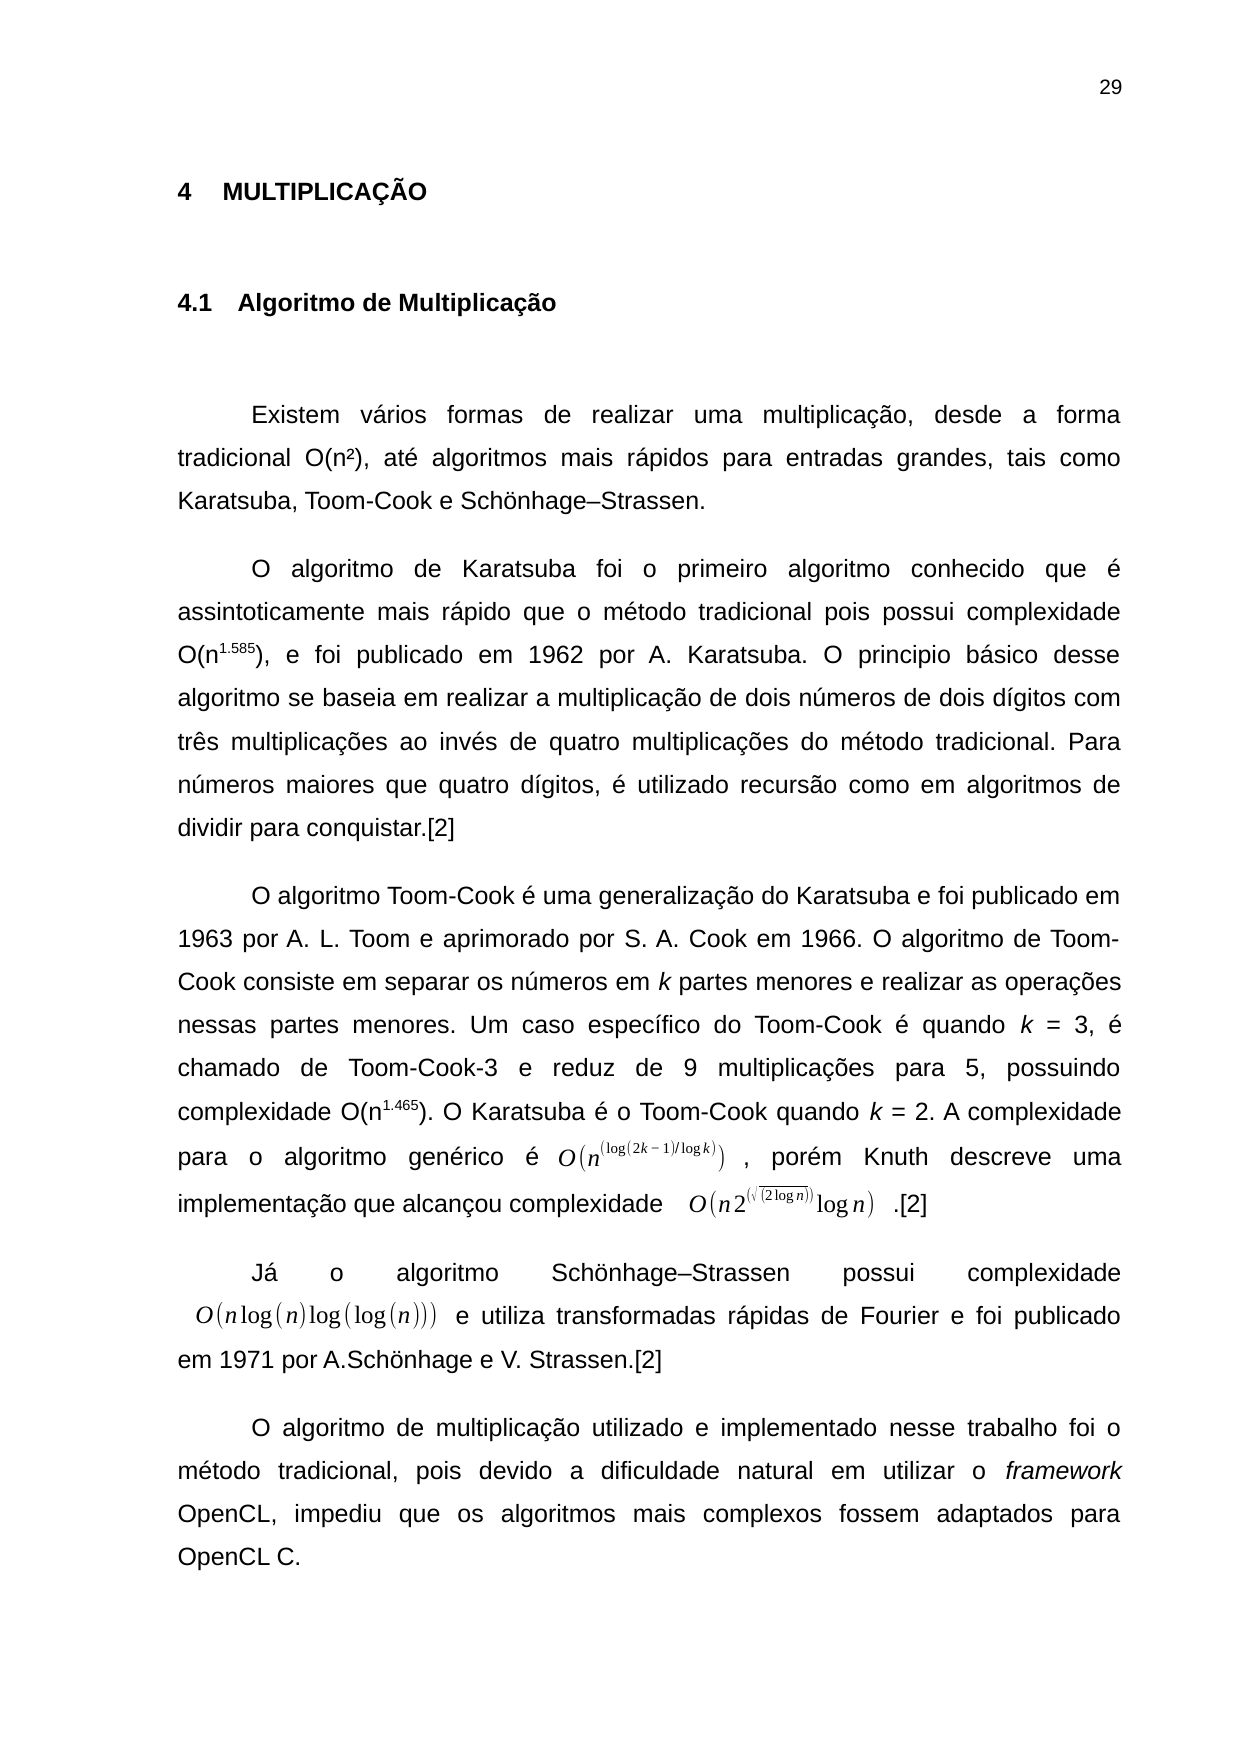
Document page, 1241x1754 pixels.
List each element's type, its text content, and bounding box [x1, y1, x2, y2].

subtitle 4.1 Algoritmo de Multiplicação [177, 288, 1122, 317]
text Já o algoritmo Schönhage–Strassen possui complexidade e utiliza transformadas rápidas de Fourier e foi publicado em 1971 por A.Schönhage e V. Strassen.[2] [177, 1258, 1122, 1374]
text O algoritmo Toom-Cook é uma generalização do Karatsuba e foi publicado em 1963 por A. L. Toom e aprimorado por S. A. Cook em 1966. O algoritmo de Toom-Cook consiste em separar os números em k partes menores e realizar as operações nessas partes menores. Um caso específico do Toom-Cook é quando k = 3, é chamado de Toom-Cook-3 e reduz de 9 multiplicações para 5, possuindo complexidade O(n1.465). O Karatsuba é o Toom-Cook quando k = 2. A complexidade para o algoritmo genérico é, porém Knuth descreve uma implementação que alcançou complexidade .[2] [177, 881, 1122, 1218]
text O algoritmo de Karatsuba foi o primeiro algoritmo conhecido que é assintoticamente mais rápido que o método tradicional pois possui complexidade O(n1.585), e foi publicado em 1962 por A. Karatsuba. O principio básico desse algoritmo se baseia em realizar a multiplicação de dois números de dois dígitos com três multiplicações ao invés de quatro multiplicações do método tradicional. Para números maiores que quatro dígitos, é utilizado recursão como em algoritmos de dividir para conquistar.[2] [177, 554, 1122, 842]
text Existem vários formas de realizar uma multiplicação, desde a forma tradicional O(n²), até algoritmos mais rápidos para entradas grandes, tais como Karatsuba, Toom-Cook e Schönhage–Strassen. [177, 400, 1122, 515]
subtitle 4 MULTIPLICAÇÃO [177, 177, 1122, 206]
text O algoritmo de multiplicação utilizado e implementado nesse trabalho foi o método tradicional, pois devido a dificuldade natural em utilizar o framework OpenCL, impediu que os algoritmos mais complexos fossem adaptados para OpenCL C. [177, 1413, 1122, 1571]
